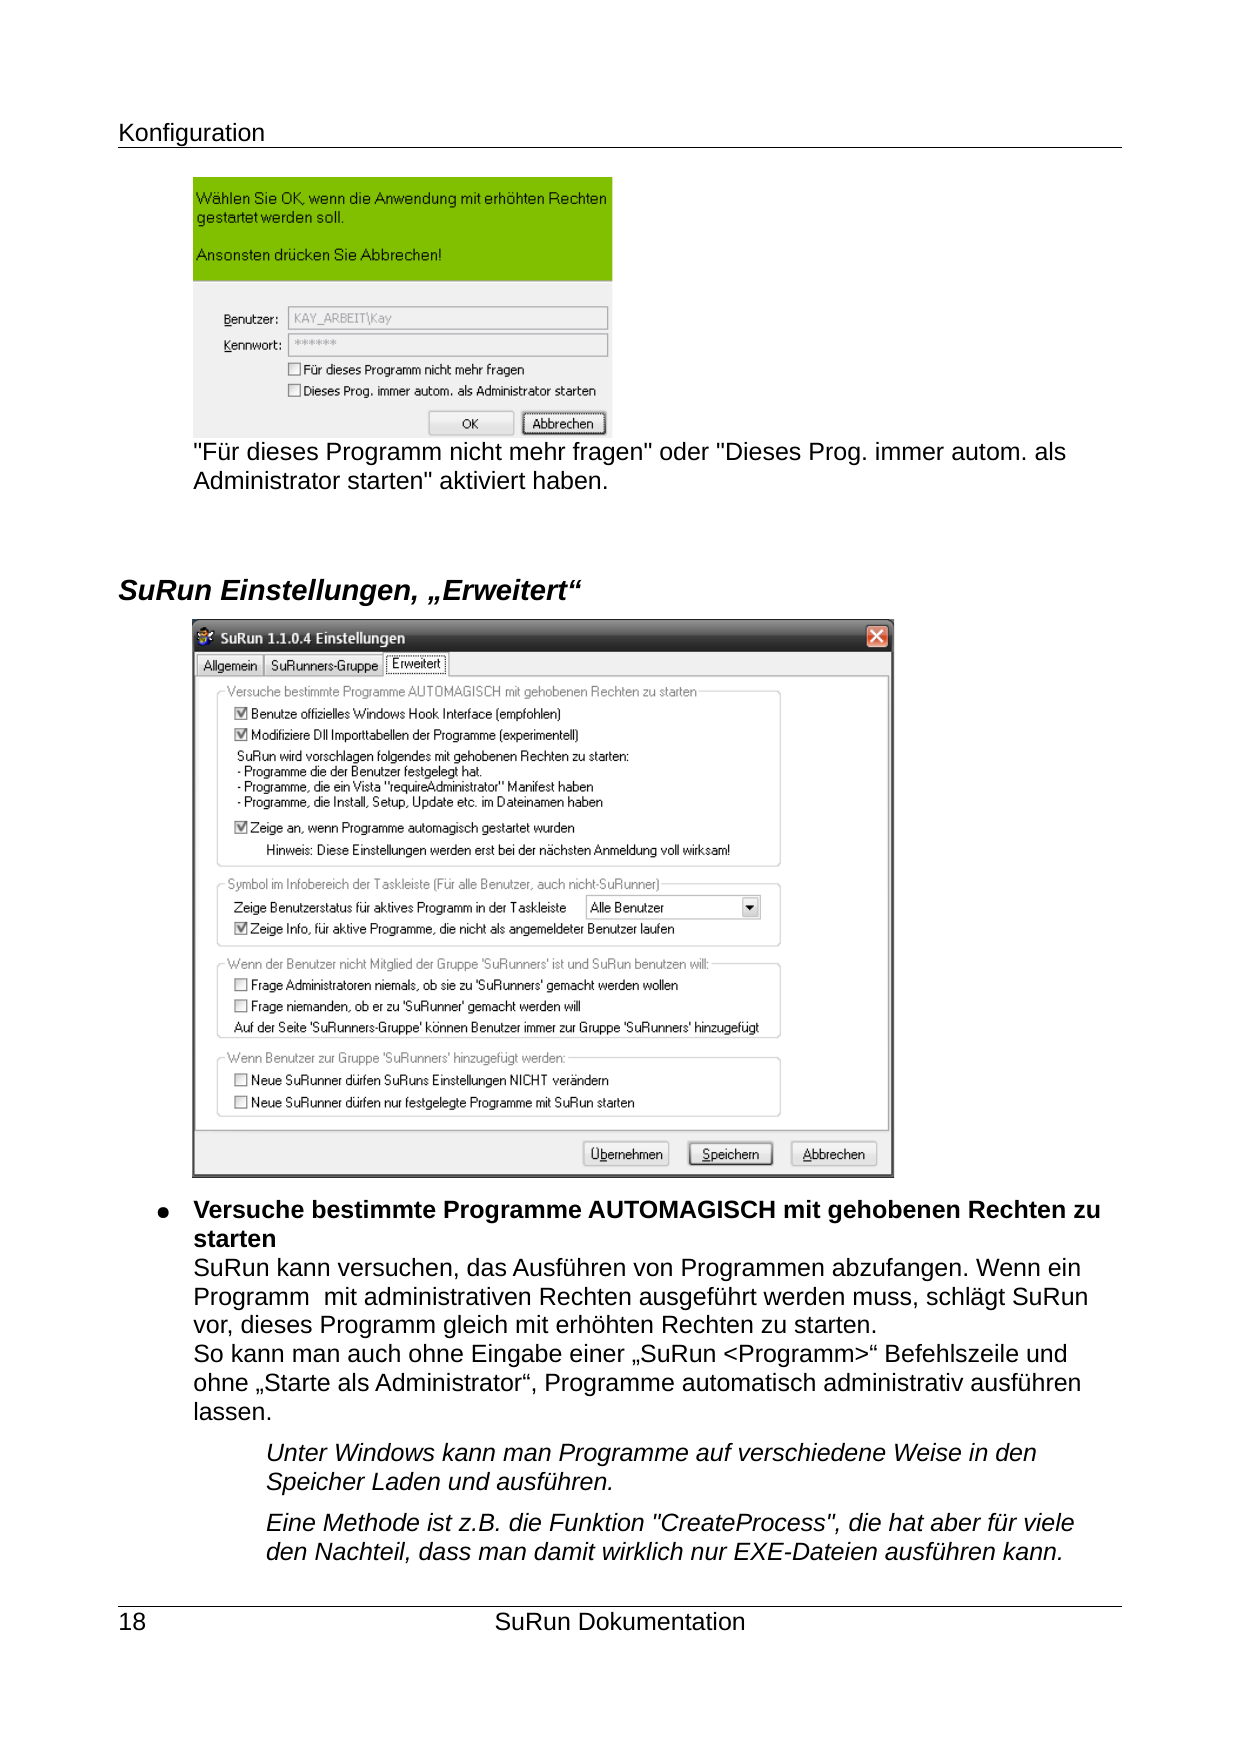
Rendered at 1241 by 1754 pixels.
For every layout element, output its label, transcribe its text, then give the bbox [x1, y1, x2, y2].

picture [193, 177, 613, 438]
picture [192, 619, 895, 1178]
list Versuche bestimmte Programme AUTOMAGISCH mit gehobenen Rechten zu starten SuRun kann versuchen, das Ausführen von Programmen abzufangen. Wenn ein Programm mit administrativen Rechten ausgeführt werden muss, schlägt SuRun vor, dieses Programm gleich mit erhöhten Rechten zu starten. So kann man auch ohne Eingabe einer „SuRun <Programm>“ Befehlszeile und ohne „Starte als Administrator“, Programme automatisch administrativ ausführen lassen. [156, 1195, 1122, 1425]
text Unter Windows kann man Programme auf verschiedene Weise in den Speicher Laden und ausführen. [266, 1438, 1122, 1495]
subtitle SuRun Einstellungen, „Erweitert“ [118, 573, 1122, 607]
text Eine Methode ist z.B. die Funktion "CreateProcess", die hat aber für viele den Nachteil, dass man damit wirklich nur EXE-Dateien ausführen kann. [266, 1508, 1122, 1565]
list "Für dieses Programm nicht mehr fragen" oder "Dieses Prog. immer autom. als Administrator starten" aktiviert haben. [156, 438, 1122, 495]
